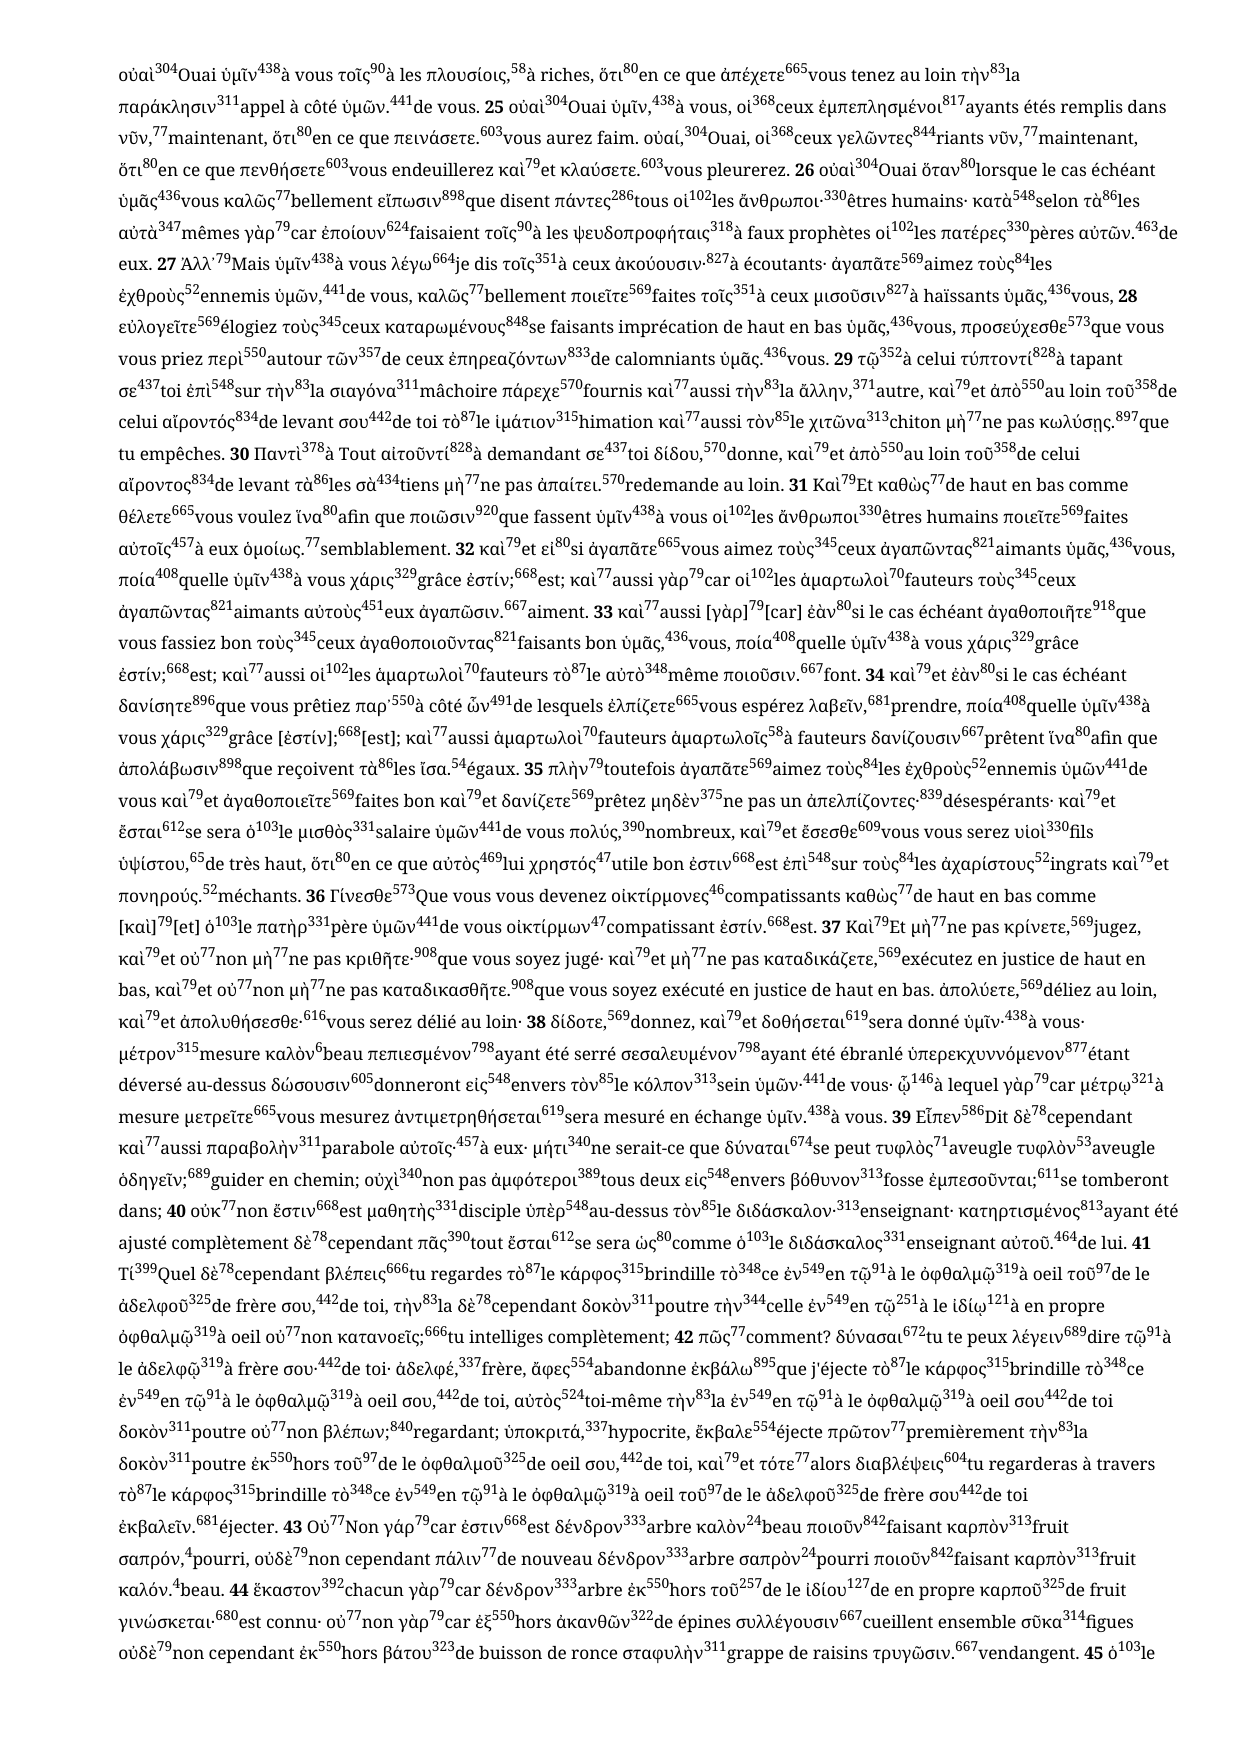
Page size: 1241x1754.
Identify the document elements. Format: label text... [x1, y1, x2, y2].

text 1 Ἐγένετο592Se devint δὲ78cependant ἐν549en σαββάτῳ321à sabbat διαπορεύεσθαι690se aller à travers αὐτὸν452lui διὰ550par σπορίμων,66de champs ensemencés, καὶ79et ἔτιλλον624épilaient οἱ102les μαθηταὶ330disciples αὐτοῦ464de lui καὶ79et ἤσθιον624mangeaient τοὺς84les στάχυας312épis ψώχοντες839froissants ταῖς248à les χερσίν.316à mains. 2 τινὲς389des quelconques δὲ78cependant τῶν96de les Φαρισαίων324de Pharisiens εἶπαν·585dirent· τί399quel ποιεῖτε665vous faites ὃ500lequel οὐκ77non ἔξεστιν668est permis τοῖς92à les σάββασιν;320à sabbats; 3 καὶ79et ἀποκριθεὶς760ayant été répondu πρὸς548vers αὐτοὺς451eux εἶπεν586dit ὁ103le Ἰησοῦς·331Iésous· οὐδὲ77non cependant τοῦτο348ce-ci ἀνέγνωτε583vous prîtes connaissance ὃ482lequel ἐποίησεν586fit Δαυὶδ331Dauid ὅτε80lorsque ἐπείνασεν586eut faim αὐτὸς469lui καὶ79et οἱ363ceux μετ᾽550avec αὐτοῦ464de lui [ὄντες],839[étants], 4 [ὡς]77[comme] εἰσῆλθεν586vint à l'intérieur εἰς548envers τὸν85le οἶκον313maison τοῦ97de le θεοῦ325de Dieu καὶ79et τοὺς84les ἄρτους312pains τῆς95de la προθέσεως323de proposition λαβὼν721ayant pris ἔφαγεν586mangea καὶ79et ἔδωκεν586donna τοῖς351à ceux μετ᾽550avec αὐτοῦ,464de lui, οὓς479lesquels οὐκ77non ἔξεστιν668est permis φαγεῖν681manger εἰ551si μὴ77ne pas μόνους114seuls τοὺς84les ἱερεῖς;312sacrificateurs; 5 καὶ79et ἔλεγεν625disait αὐτοῖς·457à eux· κύριός331Maître ἐστιν668est τοῦ99de le σαββάτου327de sabbat ὁ103le υἱὸς331fils τοῦ97de le ἀνθρώπου.325de être humain. 6 Ἐγένετο592Se devint δὲ78cependant ἐν549en ἑτέρῳ123à autre-différent σαββάτῳ321à sabbat εἰσελθεῖν681venir à l'intérieur αὐτὸν452lui εἰς548envers τὴν83la συναγωγὴν311synagogue καὶ79et διδάσκειν.689enseigner. καὶ79et ἦν625était ἄνθρωπος331être humain ἐκεῖ77là καὶ79et ἡ101la χεὶρ329main αὐτοῦ464de lui ἡ101la δεξιὰ20droite ἦν625était ξηρά.45sèche. 7 παρετηροῦντο630se épiaient δὲ78cependant αὐτὸν452lui οἱ102les γραμματεῖς330lettrés καὶ79et οἱ102les Φαρισαῖοι330Pharisiens εἰ80si ἐν549en τῷ93à le σαββάτῳ321à sabbat θεραπεύσει,606soignera, ἵνα80afin que εὕρωσιν898que trouvent κατηγορεῖν689accuser αὐτοῦ.464de lui. 8 αὐτὸς469lui δὲ78cependant ᾔδει659avait su τοὺς84les διαλογισμοὺς312calculs au-travers αὐτῶν,463de eux, εἶπεν586dit δὲ78cependant τῷ91à le ἀνδρὶ319à homme τῷ352à celui ξηρὰν51sèche ἔχοντι828à ayant τὴν83la χεῖρα·311main· ἔγειρε570éveille καὶ79et στῆθι554dresse εἰς548envers τὸ87le μέσον·55au milieu· καὶ79et ἀναστὰς721ayant redressé ἔστη.586dressa. 9 εἶπεν586dit δὲ78cependant ὁ103le Ἰησοῦς331Iésous πρὸς548vers αὐτούς·451eux· ἐπερωτῶ664je surinterroge ὑμᾶς436vous εἰ80si ἔξεστιν668est permis τῷ93à le σαββάτῳ321à sabbat ἀγαθοποιῆσαι681faire bon ἢ79ou κακοποιῆσαι,681faire mal, ψυχὴν311âme σῶσαι681sauver ἢ79ou ἀπολέσαι;681dépérir; 10 καὶ79et περιβλεψάμενος740se ayant regardé autour πάντας268tous αὐτοὺς451eux εἶπεν586dit αὐτῷ·458à lui· ἔκτεινον554étends τὴν83la χεῖρά311main σου.442de toi. ὁ469celui δὲ78cependant ἐποίησεν586fit καὶ79et ἀποκατεστάθη600fut reconstitué ἡ101la χεὶρ329main αὐτοῦ.464de lui. 11 αὐτοὶ468eux δὲ78cependant ἐπλήσθησαν599furent rempli ἀνοίας323de inintelligence καὶ79et διελάλουν624bavardaient en séparant πρὸς548vers ἀλλήλους501les uns les autres τί399quel ἂν340le cas échéant ποιήσαιεν693que fassent τῷ91à le Ἰησοῦ.319à Iésous. 12 Ἐγένετο592Se devint δὲ78cependant ἐν549en ταῖς88à les ἡμέραις316à journées ταύταις141à celles-ci ἐξελθεῖν681sortir αὐτὸν452lui εἰς548envers τὸ87le ὄρος315montagne προσεύξασθαι,682se prier, καὶ79et ἦν625était διανυκτερεύων840passant toute la nuit ἐν549en τῇ89à la προσευχῇ317à prière τοῦ97de le θεοῦ.325de Dieu. 13 Καὶ79Et ὅτε80lorsque ἐγένετο592se devint ἡμέρα,329journée, προσεφώνησεν586voixa auprès τοὺς84les μαθητὰς312disciples αὐτοῦ,464de lui, καὶ79et ἐκλεξάμενος740se ayant élu ἀπ᾽550au loin αὐτῶν463de eux δώδεκα,52douze, οὓς479lesquels καὶ77aussi ἀποστόλους312envoyés ὠνόμασεν·586nomma· 14 Σίμωνα313Simon ὃν480lequel καὶ77aussi ὠνόμασεν586nomma Πέτρον,313Pierre, καὶ79et Ἀνδρέαν313André τὸν85le ἀδελφὸν313frère αὐτοῦ,464de lui, καὶ79et Ἰάκωβον313Iakobos καὶ79et Ἰωάννην313Ioannes καὶ79et Φίλιππον313Philippe καὶ79et Βαρθολομαῖον313Bar-Tolomaï 15 καὶ79et Μαθθαῖον313Matthaios καὶ79et Θωμᾶν313Thomas καὶ79et Ἰάκωβον313Iakobos Ἁλφαίου325de Alphaios καὶ79et Σίμωνα313Simon τὸν346celui καλούμενον875étant appelé ζηλωτὴν313zélote 16 καὶ79et Ἰούδαν313Iouda Ἰακώβου325de Iakobos καὶ79et Ἰούδαν313Iouda Ἰσκαριώθ,313Iskariote, ὃς498lequel ἐγένετο592se devint προδότης.331traître. 17 Καὶ79Et καταβὰς721ayant descendu μετ᾽550avec αὐτῶν463de eux ἔστη586dressa ἐπὶ550sur τόπου325de lieu πεδινοῦ,16de plat, καὶ79et ὄχλος331foule πολὺς287nombreux μαθητῶν324de disciples αὐτοῦ,464de lui, καὶ79et πλῆθος333multitude πολὺ289nombreux τοῦ97de le λαοῦ325de peuple ἀπὸ550au loin πάσης279de toute τῆς95de la Ἰουδαίας323de Ioudaia καὶ79et Ἰερουσαλὴμ323de Ierousalem καὶ79et τῆς95de la παραλίου14de coté de mer Τύρου323de Tyr καὶ79et Σιδῶνος,323de Sidon, 18 οἳ497lesquels ἦλθον585vinrent ἀκοῦσαι681écouter αὐτοῦ464de lui καὶ79et ἰαθῆναι683être guéri ἀπὸ550au loin τῶν94de les νόσων322de maladies αὐτῶν·463de eux· καὶ79et οἱ363ceux ἐνοχλούμενοι890étants remués en foule au-dedans ἀπὸ550au loin πνευμάτων326de souffles ἀκαθάρτων17de impurs ἐθεραπεύοντο,635étaient soigné, 19 καὶ79et πᾶς287tout ὁ103le ὄχλος331foule ἐζήτουν624cherchaient ἅπτεσθαι690se toucher αὐτοῦ,464de lui, ὅτι80en ce que δύναμις329puissance παρ᾽550à côté αὐτοῦ464de lui ἐξήρχετο631se sortait καὶ79et ἰᾶτο631se guérissait πάντας.372tous. 20 Καὶ79Et αὐτὸς469lui ἐπάρας721ayant surélevé τοὺς84les ὀφθαλμοὺς312yeux αὐτοῦ464de lui εἰς548envers τοὺς84les μαθητὰς312disciples αὐτοῦ464de lui ἔλεγεν·625disait· Μακάριοι46Bienheureux οἱ102les πτωχοί,70pauvres, ὅτι80en ce que ὑμετέρα443votres ἐστὶν668est ἡ101la βασιλεία329royauté τοῦ97de le θεοῦ.325de Dieu. 21 μακάριοι46bienheureux οἱ363ceux πεινῶντες839ayants faim νῦν,77maintenant, ὅτι80en ce que χορτασθήσεσθε.616vous serez fourragé. μακάριοι46bienheureux οἱ363ceux κλαίοντες839pleurants νῦν,77maintenant, ὅτι80en ce que γελάσετε.603vous rirez. 22 μακάριοί46bienheureux ἐστε665vous êtes ὅταν80lorsque le cas échéant μισήσωσιν898que haïssent ὑμᾶς436vous οἱ102les ἄνθρωποι330êtres humains καὶ79et ὅταν80lorsque le cas échéant ἀφορίσωσιν898que délimitent ὑμᾶς436vous καὶ79et ὀνειδίσωσιν898que réprouvent καὶ79et ἐκβάλωσιν898que éjectent τὸ87le ὄνομα315nom ὑμῶν441de vous ὡς80comme πονηρὸν55méchant ἕνεκα552à cause τοῦ97de le υἱοῦ325de fils τοῦ97de le ἀνθρώπου·325de être humain· 23 χάρητε562soyez étés de joie ἐν549en ἐκείνῃ142à celle-là τῇ89à la ἡμέρᾳ317à journée καὶ79et σκιρτήσατε,553tressaillez, ἰδοὺ306voici γὰρ79car ὁ103le μισθὸς331salaire ὑμῶν441de vous πολὺς47nombreux ἐν549en τῷ91à le οὐρανῷ·319à ciel· κατὰ548selon τὰ86les αὐτὰ347mêmes γὰρ79car ἐποίουν624faisaient τοῖς90à les προφήταις318à prophètes οἱ102les πατέρες330pères αὐτῶν.463de eux. 24 Πλὴν79Toutefois οὐαὶ304Ouai ὑμῖν438à vous τοῖς90à les πλουσίοις,58à riches, ὅτι80en ce que ἀπέχετε665vous tenez au loin τὴν83la παράκλησιν311appel à côté ὑμῶν.441de vous. 25 οὐαὶ304Ouai ὑμῖν,438à vous, οἱ368ceux ἐμπεπλησμένοι817ayants étés remplis dans νῦν,77maintenant, ὅτι80en ce que πεινάσετε.603vous aurez faim. οὐαί,304Ouai, οἱ368ceux γελῶντες844riants νῦν,77maintenant, ὅτι80en ce que πενθήσετε603vous endeuillerez καὶ79et κλαύσετε.603vous pleurerez. 26 οὐαὶ304Ouai ὅταν80lorsque le cas échéant ὑμᾶς436vous καλῶς77bellement εἴπωσιν898que disent πάντες286tous οἱ102les ἄνθρωποι·330êtres humains· κατὰ548selon τὰ86les αὐτὰ347mêmes γὰρ79car ἐποίουν624faisaient τοῖς90à les ψευδοπροφήταις318à faux prophètes οἱ102les πατέρες330pères αὐτῶν.463de eux. 27 Ἀλλ᾽79Mais ὑμῖν438à vous λέγω664je dis τοῖς351à ceux ἀκούουσιν·827à écoutants· ἀγαπᾶτε569aimez τοὺς84les ἐχθροὺς52ennemis ὑμῶν,441de vous, καλῶς77bellement ποιεῖτε569faites τοῖς351à ceux μισοῦσιν827à haïssants ὑμᾶς,436vous, 28 εὐλογεῖτε569élogiez τοὺς345ceux καταρωμένους848se faisants imprécation de haut en bas ὑμᾶς,436vous, προσεύχεσθε573que vous vous priez περὶ550autour τῶν357de ceux ἐπηρεαζόντων833de calomniants ὑμᾶς.436vous. 29 τῷ352à celui τύπτοντί828à tapant σε437toi ἐπὶ548sur τὴν83la σιαγόνα311mâchoire πάρεχε570fournis καὶ77aussi τὴν83la ἄλλην,371autre, καὶ79et ἀπὸ550au loin τοῦ358de celui αἴροντός834de levant σου442de toi τὸ87le ἱμάτιον315himation καὶ77aussi τὸν85le χιτῶνα313chiton μὴ77ne pas κωλύσῃς.897que tu empêches. 30 Παντὶ378à Tout αἰτοῦντί828à demandant σε437toi δίδου,570donne, καὶ79et ἀπὸ550au loin τοῦ358de celui αἴροντος834de levant τὰ86les σὰ434tiens μὴ77ne pas ἀπαίτει.570redemande au loin. 31 Καὶ79Et καθὼς77de haut en bas comme θέλετε665vous voulez ἵνα80afin que ποιῶσιν920que fassent ὑμῖν438à vous οἱ102les ἄνθρωποι330êtres humains ποιεῖτε569faites αὐτοῖς457à eux ὁμοίως.77semblablement. 32 καὶ79et εἰ80si ἀγαπᾶτε665vous aimez τοὺς345ceux ἀγαπῶντας821aimants ὑμᾶς,436vous, ποία408quelle ὑμῖν438à vous χάρις329grâce ἐστίν;668est; καὶ77aussi γὰρ79car οἱ102les ἁμαρτωλοὶ70fauteurs τοὺς345ceux ἀγαπῶντας821aimants αὐτοὺς451eux ἀγαπῶσιν.667aiment. 33 καὶ77aussi [γὰρ]79[car] ἐὰν80si le cas échéant ἀγαθοποιῆτε918que vous fassiez bon τοὺς345ceux ἀγαθοποιοῦντας821faisants bon ὑμᾶς,436vous, ποία408quelle ὑμῖν438à vous χάρις329grâce ἐστίν;668est; καὶ77aussi οἱ102les ἁμαρτωλοὶ70fauteurs τὸ87le αὐτὸ348même ποιοῦσιν.667font. 34 καὶ79et ἐὰν80si le cas échéant δανίσητε896que vous prêtiez παρ᾽550à côté ὧν491de lesquels ἐλπίζετε665vous espérez λαβεῖν,681prendre, ποία408quelle ὑμῖν438à vous χάρις329grâce [ἐστίν];668[est]; καὶ77aussi ἁμαρτωλοὶ70fauteurs ἁμαρτωλοῖς58à fauteurs δανίζουσιν667prêtent ἵνα80afin que ἀπολάβωσιν898que reçoivent τὰ86les ἴσα.54égaux. 35 πλὴν79toutefois ἀγαπᾶτε569aimez τοὺς84les ἐχθροὺς52ennemis ὑμῶν441de vous καὶ79et ἀγαθοποιεῖτε569faites bon καὶ79et δανίζετε569prêtez μηδὲν375ne pas un ἀπελπίζοντες·839désespérants· καὶ79et ἔσται612se sera ὁ103le μισθὸς331salaire ὑμῶν441de vous πολύς,390nombreux, καὶ79et ἔσεσθε609vous vous serez υἱοὶ330fils ὑψίστου,65de très haut, ὅτι80en ce que αὐτὸς469lui χρηστός47utile bon ἐστιν668est ἐπὶ548sur τοὺς84les ἀχαρίστους52ingrats καὶ79et πονηρούς.52méchants. 36 Γίνεσθε573Que vous vous devenez οἰκτίρμονες46compatissants καθὼς77de haut en bas comme [καὶ]79[et] ὁ103le πατὴρ331père ὑμῶν441de vous οἰκτίρμων47compatissant ἐστίν.668est. 37 Καὶ79Et μὴ77ne pas κρίνετε,569jugez, καὶ79et οὐ77non μὴ77ne pas κριθῆτε·908que vous soyez jugé· καὶ79et μὴ77ne pas καταδικάζετε,569exécutez en justice de haut en bas, καὶ79et οὐ77non μὴ77ne pas καταδικασθῆτε.908que vous soyez exécuté en justice de haut en bas. ἀπολύετε,569déliez au loin, καὶ79et ἀπολυθήσεσθε·616vous serez délié au loin· 38 δίδοτε,569donnez, καὶ79et δοθήσεται619sera donné ὑμῖν·438à vous· μέτρον315mesure καλὸν6beau πεπιεσμένον798ayant été serré σεσαλευμένον798ayant été ébranlé ὑπερεκχυννόμενον877étant déversé au-dessus δώσουσιν605donneront εἰς548envers τὸν85le κόλπον313sein ὑμῶν·441de vous· ᾧ146à lequel γὰρ79car μέτρῳ321à mesure μετρεῖτε665vous mesurez ἀντιμετρηθήσεται619sera mesuré en échange ὑμῖν.438à vous. 39 Εἶπεν586Dit δὲ78cependant καὶ77aussi παραβολὴν311parabole αὐτοῖς·457à eux· μήτι340ne serait-ce que δύναται674se peut τυφλὸς71aveugle τυφλὸν53aveugle ὁδηγεῖν;689guider en chemin; οὐχὶ340non pas ἀμφότεροι389tous deux εἰς548envers βόθυνον313fosse ἐμπεσοῦνται;611se tomberont dans; 40 οὐκ77non ἔστιν668est μαθητὴς331disciple ὑπὲρ548au-dessus τὸν85le διδάσκαλον·313enseignant· κατηρτισμένος813ayant été ajusté complètement δὲ78cependant πᾶς390tout ἔσται612se sera ὡς80comme ὁ103le διδάσκαλος331enseignant αὐτοῦ.464de lui. 41 Τί399Quel δὲ78cependant βλέπεις666tu regardes τὸ87le κάρφος315brindille τὸ348ce ἐν549en τῷ91à le ὀφθαλμῷ319à oeil τοῦ97de le ἀδελφοῦ325de frère σου,442de toi, τὴν83la δὲ78cependant δοκὸν311poutre τὴν344celle ἐν549en τῷ251à le ἰδίῳ121à en propre ὀφθαλμῷ319à oeil οὐ77non κατανοεῖς;666tu intelliges complètement; 42 πῶς77comment? δύνασαι672tu te peux λέγειν689dire τῷ91à le ἀδελφῷ319à frère σου·442de toi· ἀδελφέ,337frère, ἄφες554abandonne ἐκβάλω895que j'éjecte τὸ87le κάρφος315brindille τὸ348ce ἐν549en τῷ91à le ὀφθαλμῷ319à oeil σου,442de toi, αὐτὸς524toi-même τὴν83la ἐν549en τῷ91à le ὀφθαλμῷ319à oeil σου442de toi δοκὸν311poutre οὐ77non βλέπων;840regardant; ὑποκριτά,337hypocrite, ἔκβαλε554éjecte πρῶτον77premièrement τὴν83la δοκὸν311poutre ἐκ550hors τοῦ97de le ὀφθαλμοῦ325de oeil σου,442de toi, καὶ79et τότε77alors διαβλέψεις604tu regarderas à travers τὸ87le κάρφος315brindille τὸ348ce ἐν549en τῷ91à le ὀφθαλμῷ319à oeil τοῦ97de le ἀδελφοῦ325de frère σου442de toi ἐκβαλεῖν.681éjecter. 43 Οὐ77Non γάρ79car ἐστιν668est δένδρον333arbre καλὸν24beau ποιοῦν842faisant καρπὸν313fruit σαπρόν,4pourri, οὐδὲ79non cependant πάλιν77de nouveau δένδρον333arbre σαπρὸν24pourri ποιοῦν842faisant καρπὸν313fruit καλόν.4beau. 44 ἕκαστον392chacun γὰρ79car δένδρον333arbre ἐκ550hors τοῦ257de le ἰδίου127de en propre καρποῦ325de fruit γινώσκεται·680est connu· οὐ77non γὰρ79car ἐξ550hors ἀκανθῶν322de épines συλλέγουσιν667cueillent ensemble σῦκα314figues οὐδὲ79non cependant ἐκ550hors βάτου323de buisson de ronce σταφυλὴν311grappe de raisins τρυγῶσιν.667vendangent. 45 ὁ103le ἀγαθὸς22bon ἄνθρωπος331être humain ἐκ550hors τοῦ97de le ἀγαθοῦ16de bon θησαυροῦ325de trésor τῆς95de la καρδίας323de coeur προφέρει668porte en avant τὸ87le ἀγαθόν,55bon, καὶ79et ὁ103le πονηρὸς71méchant ἐκ550hors τοῦ97de le πονηροῦ65de méchant προφέρει668porte en avant τὸ87le πονηρόν·55méchant· ἐκ550hors γὰρ79car περισσεύματος327de superflu καρδίας323de coeur λαλεῖ668bavarde τὸ105le στόμα333bouche αὐτοῦ.464de lui. 46 Τί399Quel δέ78cependant με417moi καλεῖτε·665vous appelez· κύριε337Maître κύριε,337Maître, καὶ79et οὐ77non ποιεῖτε665vous faites ἃ481lesquels λέγω;664je dis; 47 Πᾶς390Tout ὁ498celui ἐρχόμενος867se venant πρός548vers με417moi καὶ79et ἀκούων840écoutant μου424de moi τῶν96de les λόγων324de discours καὶ79et ποιῶν840faisant αὐτούς,451eux, ὑποδείξω602je montrerai en dessous ὑμῖν438à vous τίνι401à quel ἐστὶν668est ὅμοιος·47semblable· 48 ὅμοιός47semblable ἐστιν668est ἀνθρώπῳ319à être humain οἰκοδομοῦντι828à édifiant en maison οἰκίαν311maison d'habitation ὃς498lequel ἔσκαψεν586bêcha καὶ79et ἐβάθυνεν586approfondit καὶ79et ἔθηκεν586posa θεμέλιον313fondement ἐπὶ548sur τὴν83la πέτραν·311roche· πλημμύρης323de inondation δὲ78cependant γενομένης732de se ayante devenue προσέρηξεν586fracassa auprès ὁ103le ποταμὸς331fleuve τῇ89à la οἰκίᾳ317à maison d'habitation ἐκείνῃ,142à celle-là, καὶ79et οὐκ77non ἴσχυσεν586eut la ténacité σαλεῦσαι681ébranler αὐτὴν450elle διὰ548par le fait de τὸ348ce καλῶς77bellement οἰκοδομῆσθαι688avoir été édifié en maison αὐτήν.450elle. 49 ὁ364celui δὲ78cependant ἀκούσας721ayant écouté καὶ79et μὴ77ne pas ποιήσας721ayant fait ὅμοιός47semblable ἐστιν668est ἀνθρώπῳ319à être humain οἰκοδομήσαντι713à ayant édifié en maison οἰκίαν311maison d'habitation ἐπὶ548sur τὴν83la γῆν311terre χωρὶς552séparément θεμελίου,325de fondement, ᾗ484à laquelle προσέρηξεν586fracassa auprès ὁ103le ποταμός,331fleuve, καὶ79et εὐθὺς77directement συνέπεσεν586tomba ensemble καὶ79et ἐγένετο592se devint τὸ105le ῥῆγμα333fracture τῆς95de la οἰκίας323de maison d'habitation ἐκείνης148de celle-là μέγα.49grand. [118, 59, 1181, 1665]
